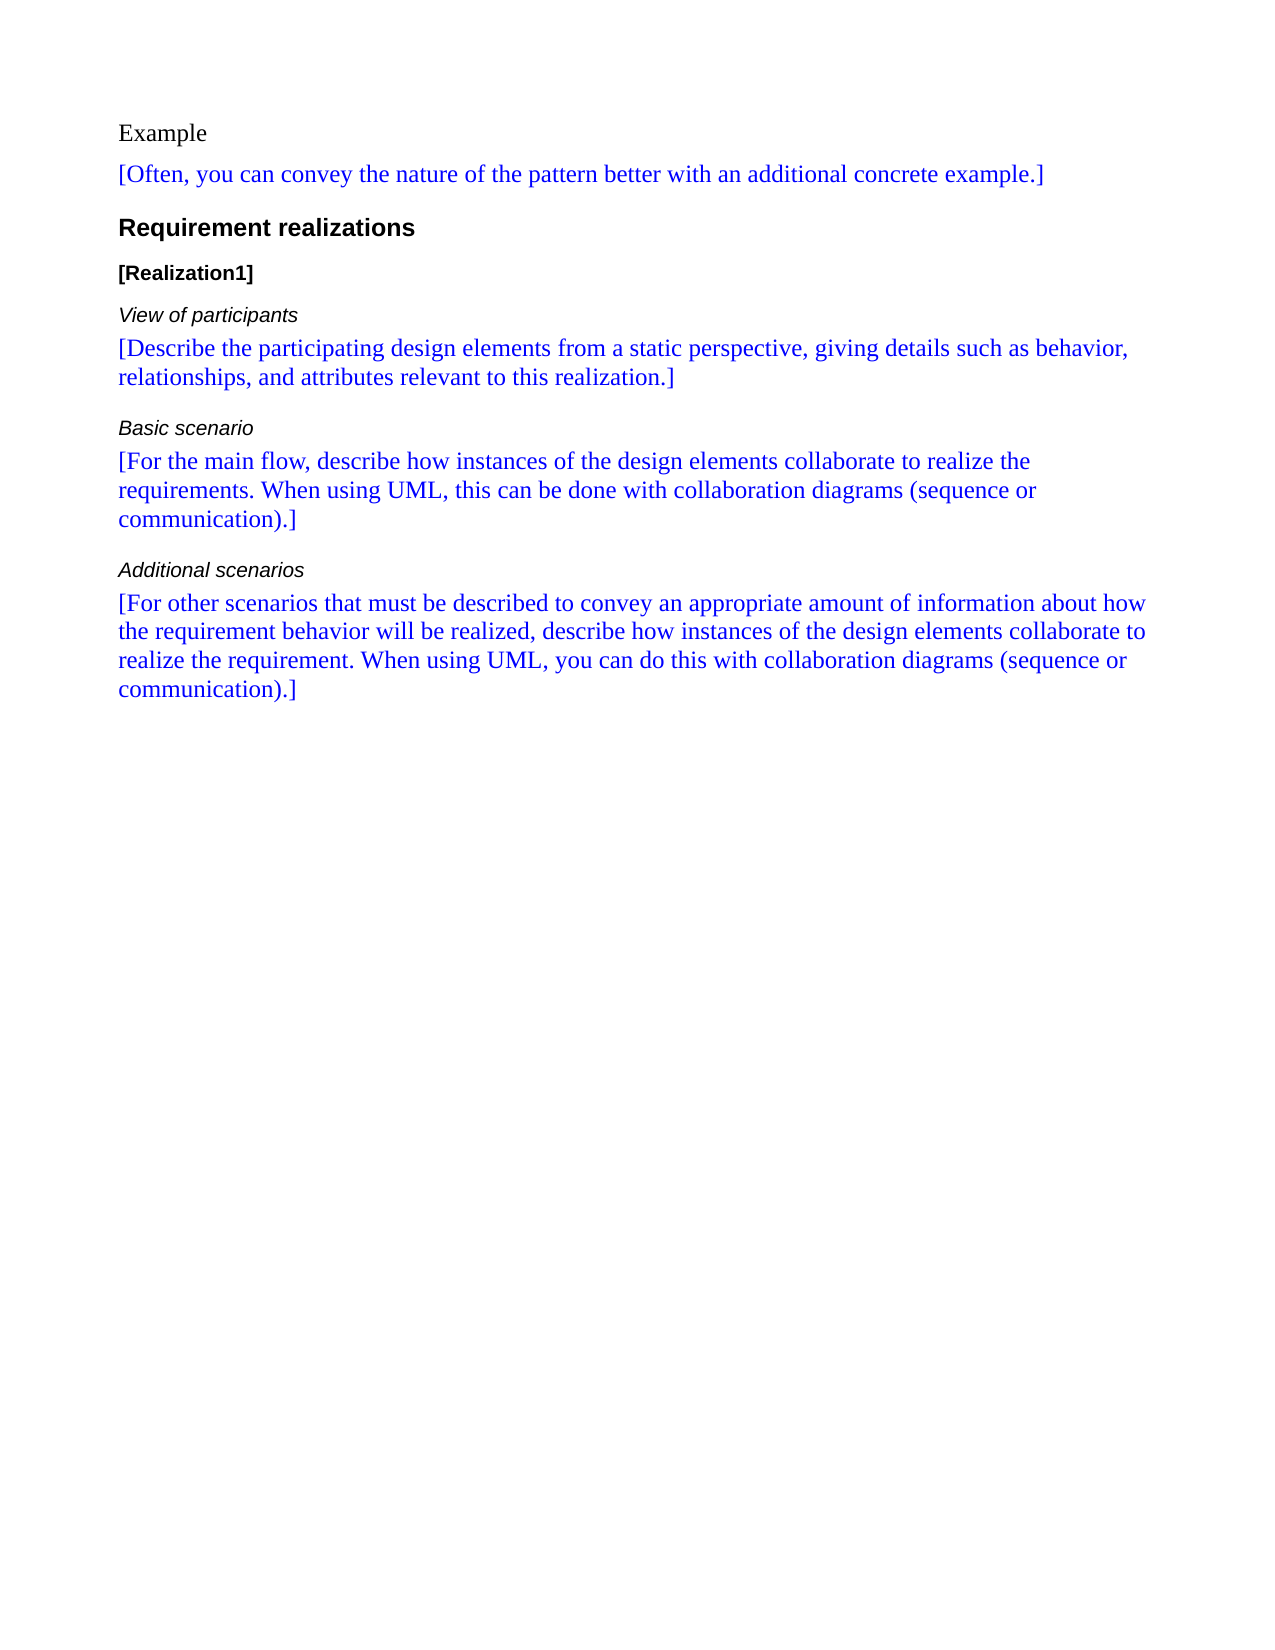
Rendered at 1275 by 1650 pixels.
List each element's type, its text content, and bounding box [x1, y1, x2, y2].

text [Describe the participating design elements from a static perspective, giving details such as behavior, relationships, and attributes relevant to this realization.] [118, 333, 1157, 391]
text [For other scenarios that must be described to convey an appropriate amount of information about how the requirement behavior will be realized, describe how instances of the design elements collaborate to realize the requirement. When using UML, you can do this with collaboration diagrams (sequence or communication).] [118, 588, 1157, 703]
subtitle View of participants [118, 303, 1157, 327]
text [For the main flow, describe how instances of the design elements collaborate to realize the requirements. When using UML, this can be done with collaboration diagrams (sequence or communication).] [118, 446, 1157, 532]
text Example [118, 118, 1157, 147]
subtitle Requirement realizations [118, 213, 1157, 242]
subtitle Basic scenario [118, 416, 1157, 440]
text [Often, you can convey the nature of the pattern better with an additional concrete example.] [118, 159, 1157, 188]
subtitle [Realization1] [118, 261, 1157, 284]
subtitle Additional scenarios [118, 557, 1157, 581]
